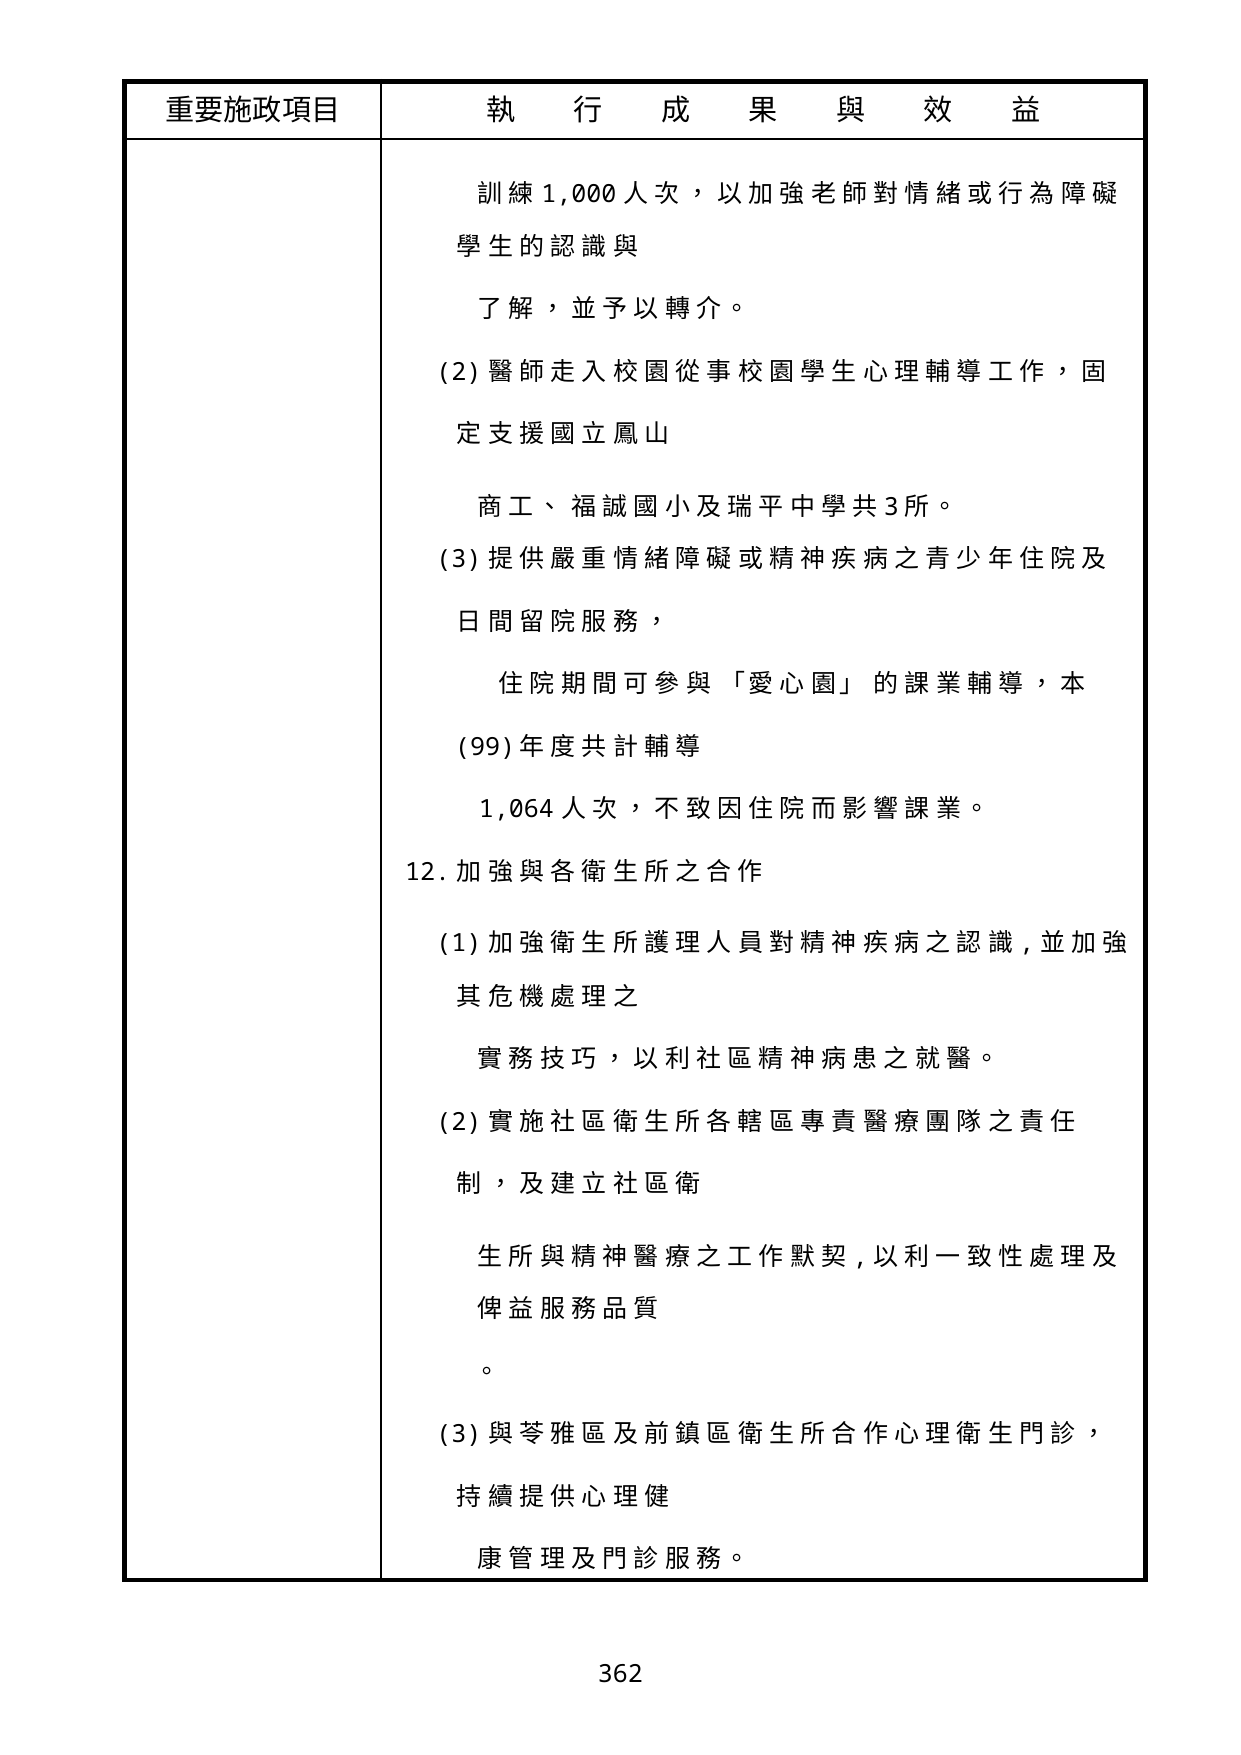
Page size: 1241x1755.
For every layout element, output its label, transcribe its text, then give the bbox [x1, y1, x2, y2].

table_cell [127, 140, 380, 1577]
table_cell 訓練1,000人次，以加強老師對情緒或行為障礙學生的認識與 了解，並予以轉介。 (2)醫師走入校園從事校園學生心理輔導工作，固定支援國立鳳山 商工、福誠國小及瑞平中學共3所。 (3)提供嚴重情緒障礙或精神疾病之青少年住院及日間留院服務， 住院期間可參與「愛心園」的課業輔導，本(99)年度共計輔導 1,064人次，不致因住院而影響課業。 12.加強與各衛生所之合作 (1)加強衛生所護理人員對精神疾病之認識,並加強其危機處理之 實務技巧，以利社區精神病患之就醫。 (2)實施社區衛生所各轄區專責醫療團隊之責任制，及建立社區衛 生所與精神醫療之工作默契,以利一致性處理及俾益服務品質 。 (3)與苓雅區及前鎮區衛生所合作心理衛生門診，持續提供心理健 康管理及門診服務。 [382, 140, 1143, 1577]
table_header 執 行 成 果 與 效 益 [382, 84, 1143, 138]
table_header 重要施政項目 [127, 84, 380, 138]
